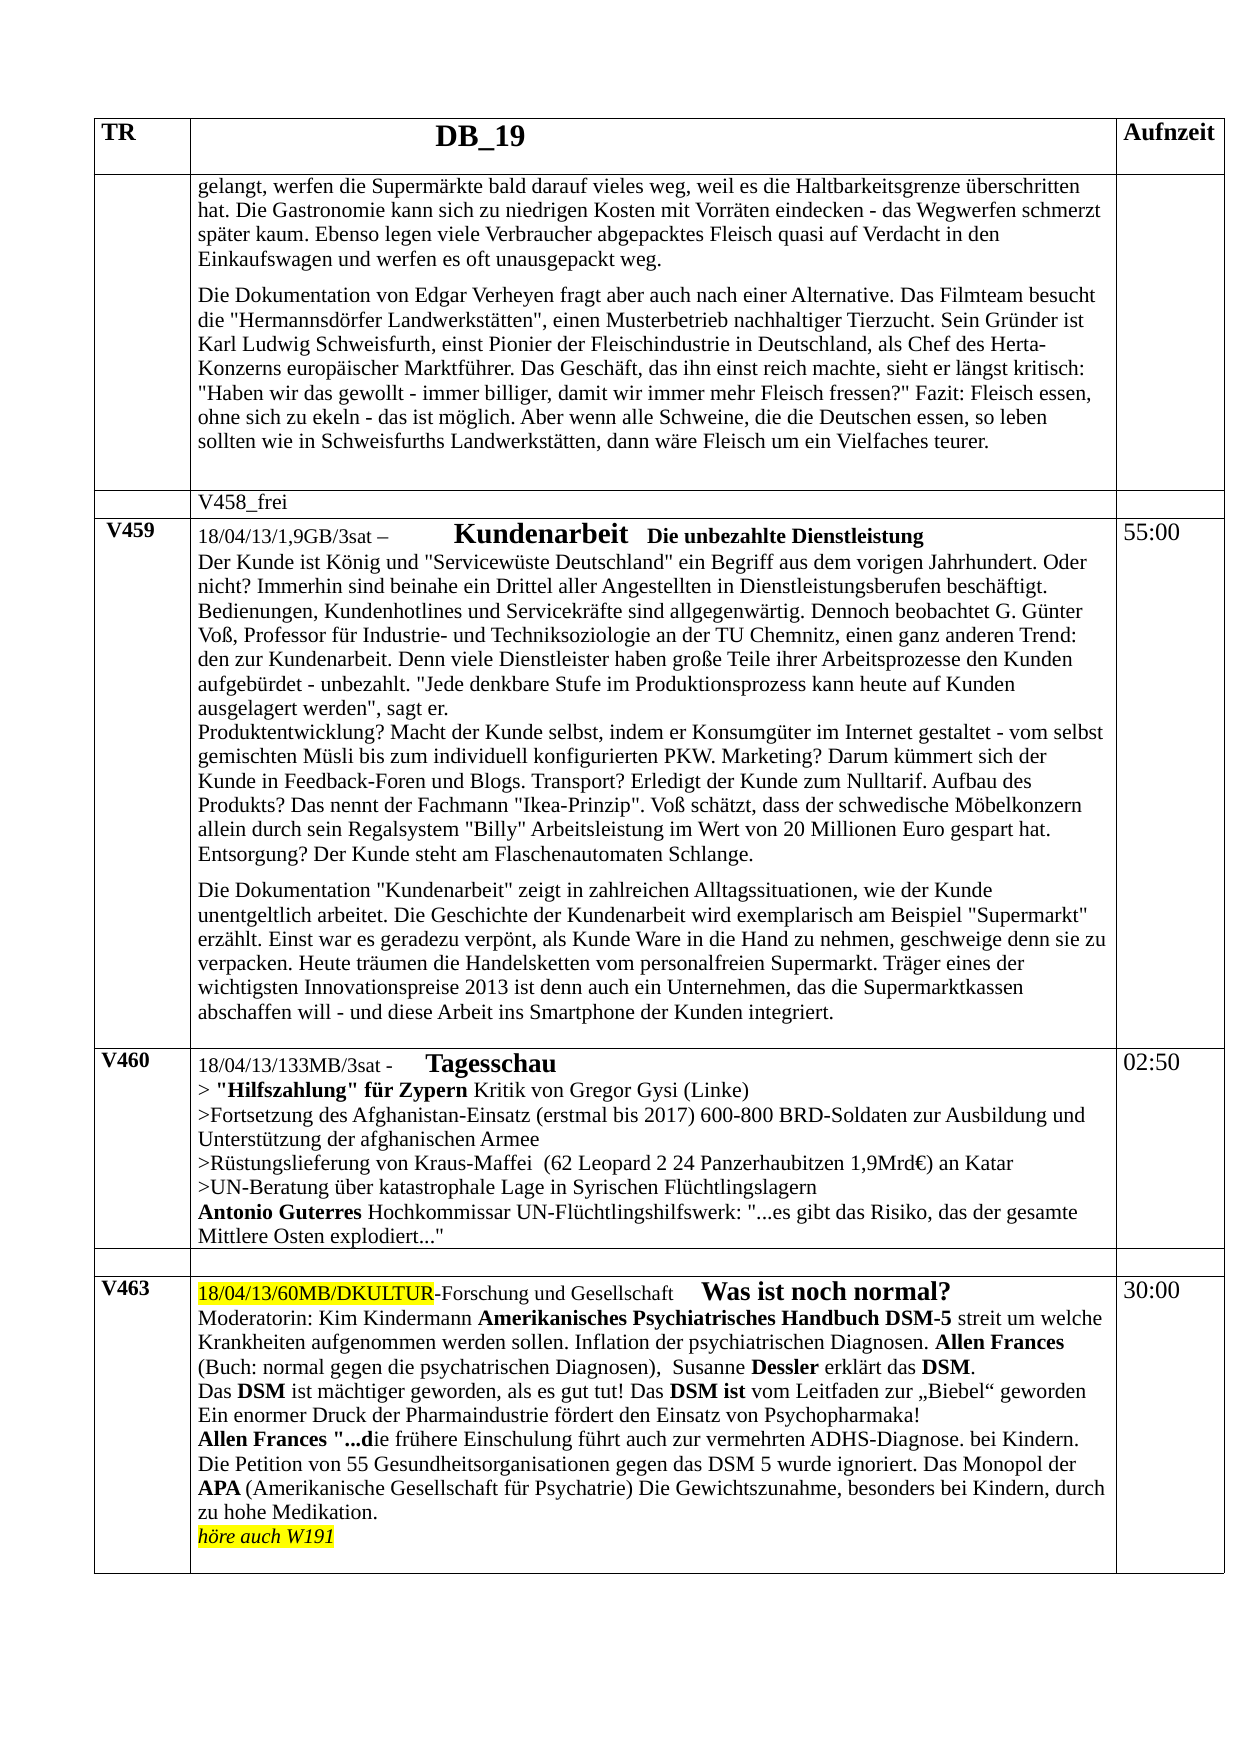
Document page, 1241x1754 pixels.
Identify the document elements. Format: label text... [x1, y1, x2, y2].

table_cell 30:00 [1117, 1277, 1224, 1573]
table_cell 55:00 [1117, 519, 1224, 1048]
table_cell V459 [95, 519, 190, 1048]
table_cell V463 [95, 1277, 190, 1573]
table_cell [95, 175, 190, 490]
table_cell gelangt, werfen die Supermärkte bald darauf vieles weg, weil es die Haltbarkeitsgrenze überschritten hat. Die Gastronomie kann sich zu niedrigen Kosten mit Vorräten eindecken - das Wegwerfen schmerzt später kaum. Ebenso legen viele Verbraucher abgepacktes Fleisch quasi auf Verdacht in den Einkaufswagen und werfen es oft unausgepackt weg. Die Dokumentation von Edgar Verheyen fragt aber auch nach einer Alternative. Das Filmteam besucht die "Hermannsdörfer Landwerkstätten", einen Musterbetrieb nachhaltiger Tierzucht. Sein Gründer ist Karl Ludwig Schweisfurth, einst Pionier der Fleischindustrie in Deutschland, als Chef des Herta-Konzerns europäischer Marktführer. Das Geschäft, das ihn einst reich machte, sieht er längst kritisch: "Haben wir das gewollt - immer billiger, damit wir immer mehr Fleisch fressen?" Fazit: Fleisch essen, ohne sich zu ekeln - das ist möglich. Aber wenn alle Schweine, die die Deutschen essen, so leben sollten wie in Schweisfurths Landwerkstätten, dann wäre Fleisch um ein Vielfaches teurer. [191, 175, 1116, 490]
table_cell 02:50 [1117, 1049, 1224, 1248]
table_header DB_19 [191, 119, 1116, 174]
table_cell V460 [95, 1049, 190, 1248]
table_cell 18/04/13/1,9GB/3sat – Kundenarbeit Die unbezahlte Dienstleistung Der Kunde ist König und "Servicewüste Deutschland" ein Begriff aus dem vorigen Jahrhundert. Oder nicht? Immerhin sind beinahe ein Drittel aller Angestellten in Dienstleistungsberufen beschäftigt. Bedienungen, Kundenhotlines und Servicekräfte sind allgegenwärtig. Dennoch beobachtet G. Günter Voß, Professor für Industrie- und Techniksoziologie an der TU Chemnitz, einen ganz anderen Trend: den zur Kundenarbeit. Denn viele Dienstleister haben große Teile ihrer Arbeitsprozesse den Kunden aufgebürdet - unbezahlt. "Jede denkbare Stufe im Produktionsprozess kann heute auf Kunden ausgelagert werden", sagt er. Produktentwicklung? Macht der Kunde selbst, indem er Konsumgüter im Internet gestaltet - vom selbst gemischten Müsli bis zum individuell konfigurierten PKW. Marketing? Darum kümmert sich der Kunde in Feedback-Foren und Blogs. Transport? Erledigt der Kunde zum Nulltarif. Aufbau des Produkts? Das nennt der Fachmann "Ikea-Prinzip". Voß schätzt, dass der schwedische Möbelkonzern allein durch sein Regalsystem "Billy" Arbeitsleistung im Wert von 20 Millionen Euro gespart hat. Entsorgung? Der Kunde steht am Flaschenautomaten Schlange. Die Dokumentation "Kundenarbeit" zeigt in zahlreichen Alltagssituationen, wie der Kunde unentgeltlich arbeitet. Die Geschichte der Kundenarbeit wird exemplarisch am Beispiel "Supermarkt" erzählt. Einst war es geradezu verpönt, als Kunde Ware in die Hand zu nehmen, geschweige denn sie zu verpacken. Heute träumen die Handelsketten vom personalfreien Supermarkt. Träger eines der wichtigsten Innovationspreise 2013 ist denn auch ein Unternehmen, das die Supermarktkassen abschaffen will - und diese Arbeit ins Smartphone der Kunden integriert. [191, 519, 1116, 1048]
table_cell [1117, 491, 1224, 518]
table_cell 18/04/13/60MB/DKULTUR-Forschung und Gesellschaft Was ist noch normal? Moderatorin: Kim Kindermann Amerikanisches Psychiatrisches Handbuch DSM-5 streit um welche Krankheiten aufgenommen werden sollen. Inflation der psychiatrischen Diagnosen. Allen Frances (Buch: normal gegen die psychatrischen Diagnosen), Susanne Dessler erklärt das DSM. Das DSM ist mächtiger geworden, als es gut tut! Das DSM ist vom Leitfaden zur „Biebel“ geworden Ein enormer Druck der Pharmaindustrie fördert den Einsatz von Psychopharmaka! Allen Frances "...die frühere Einschulung führt auch zur vermehrten ADHS-Diagnose. bei Kindern. Die Petition von 55 Gesundheitsorganisationen gegen das DSM 5 wurde ignoriert. Das Monopol der APA (Amerikanische Gesellschaft für Psychatrie) Die Gewichtszunahme, besonders bei Kindern, durch zu hohe Medikation. höre auch W191 [191, 1277, 1116, 1573]
table_cell [191, 1249, 1116, 1276]
table_header Aufnzeit [1117, 119, 1224, 174]
table_cell [95, 1249, 190, 1276]
table_cell [1117, 1249, 1224, 1276]
table_cell [95, 491, 190, 518]
table_header TR [95, 119, 190, 174]
table_cell V458_frei [191, 491, 1116, 518]
table_cell [1117, 175, 1224, 490]
table_cell 18/04/13/133MB/3sat - Tagesschau > "Hilfszahlung" für Zypern Kritik von Gregor Gysi (Linke) >Fortsetzung des Afghanistan-Einsatz (erstmal bis 2017) 600-800 BRD-Soldaten zur Ausbildung und Unterstützung der afghanischen Armee >Rüstungslieferung von Kraus-Maffei (62 Leopard 2 24 Panzerhaubitzen 1,9Mrd€) an Katar >UN-Beratung über katastrophale Lage in Syrischen Flüchtlingslagern Antonio Guterres Hochkommissar UN-Flüchtlingshilfswerk: "...es gibt das Risiko, das der gesamte Mittlere Osten explodiert..." [191, 1049, 1116, 1248]
